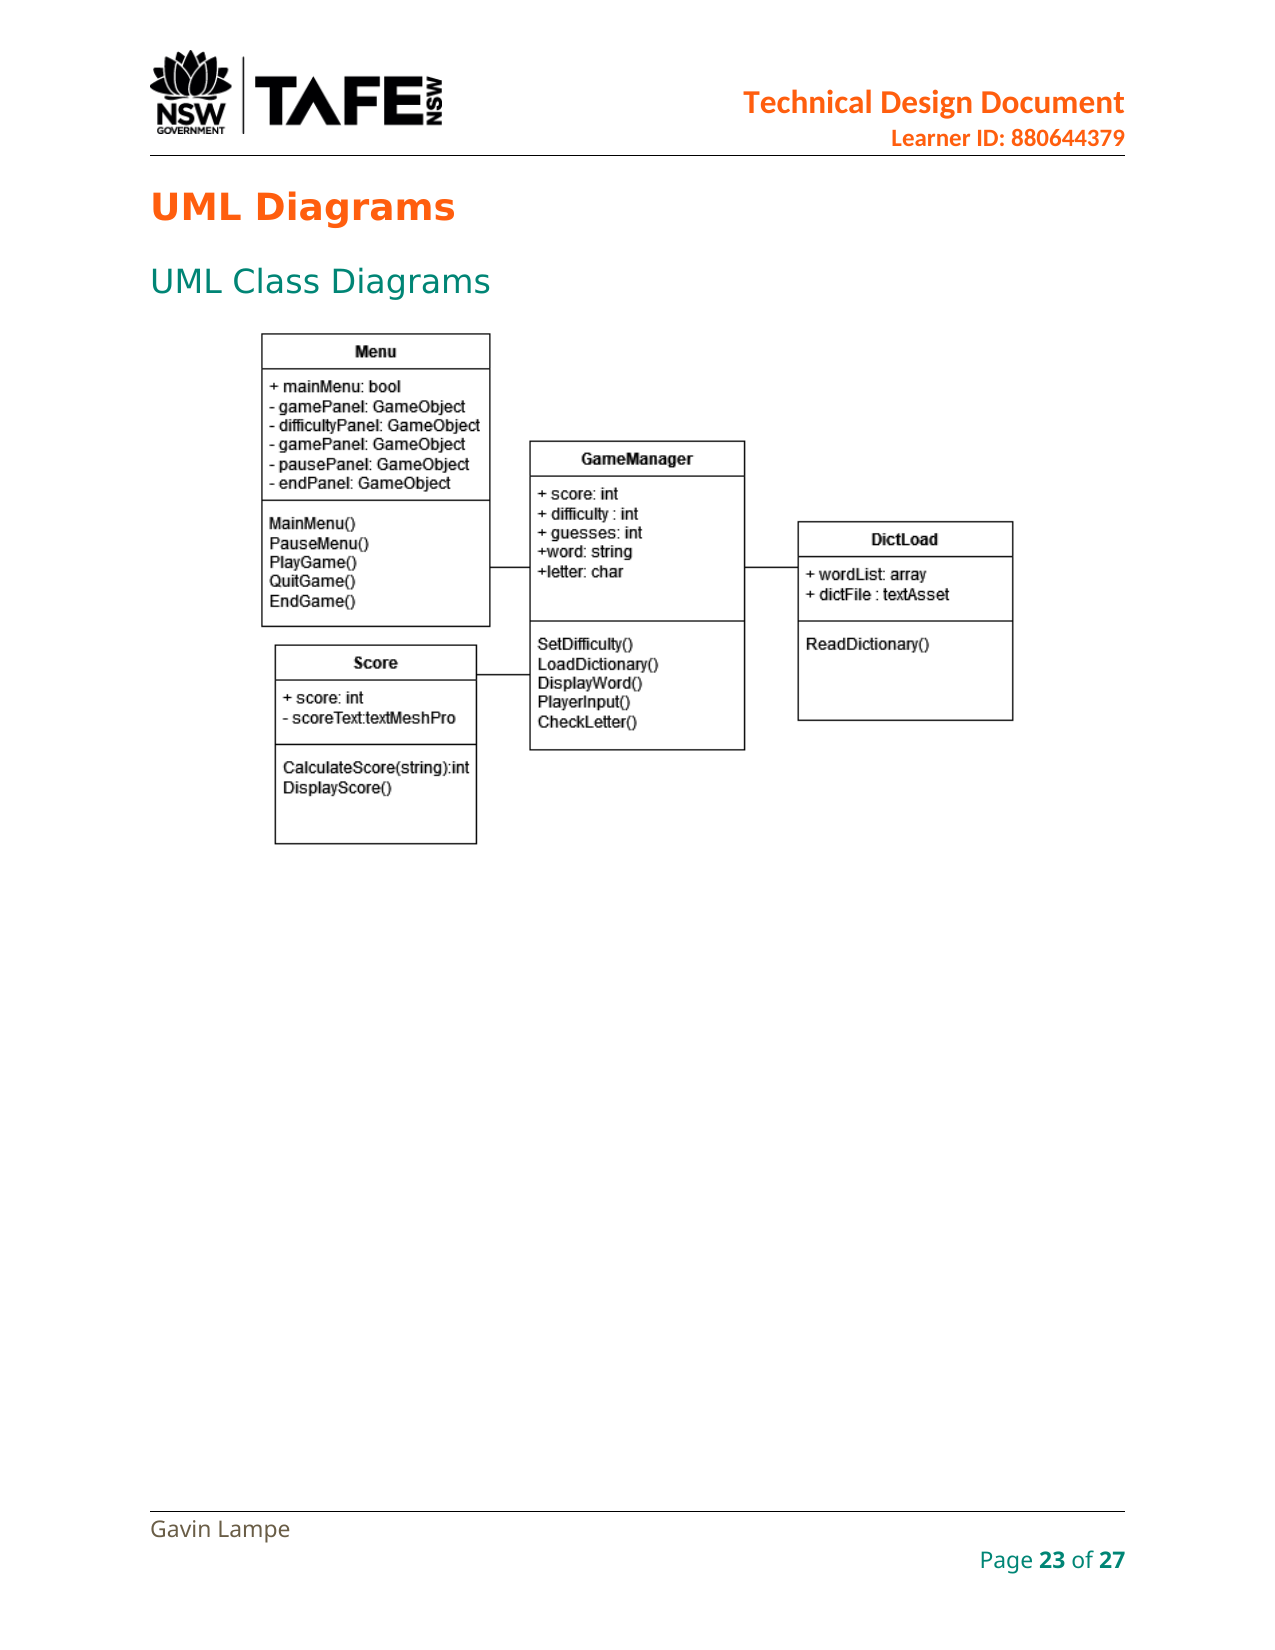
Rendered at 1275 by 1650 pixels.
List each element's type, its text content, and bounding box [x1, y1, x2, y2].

subtitle UML Diagrams [150, 185, 1125, 229]
subtitle UML Class Diagrams [150, 262, 1125, 301]
